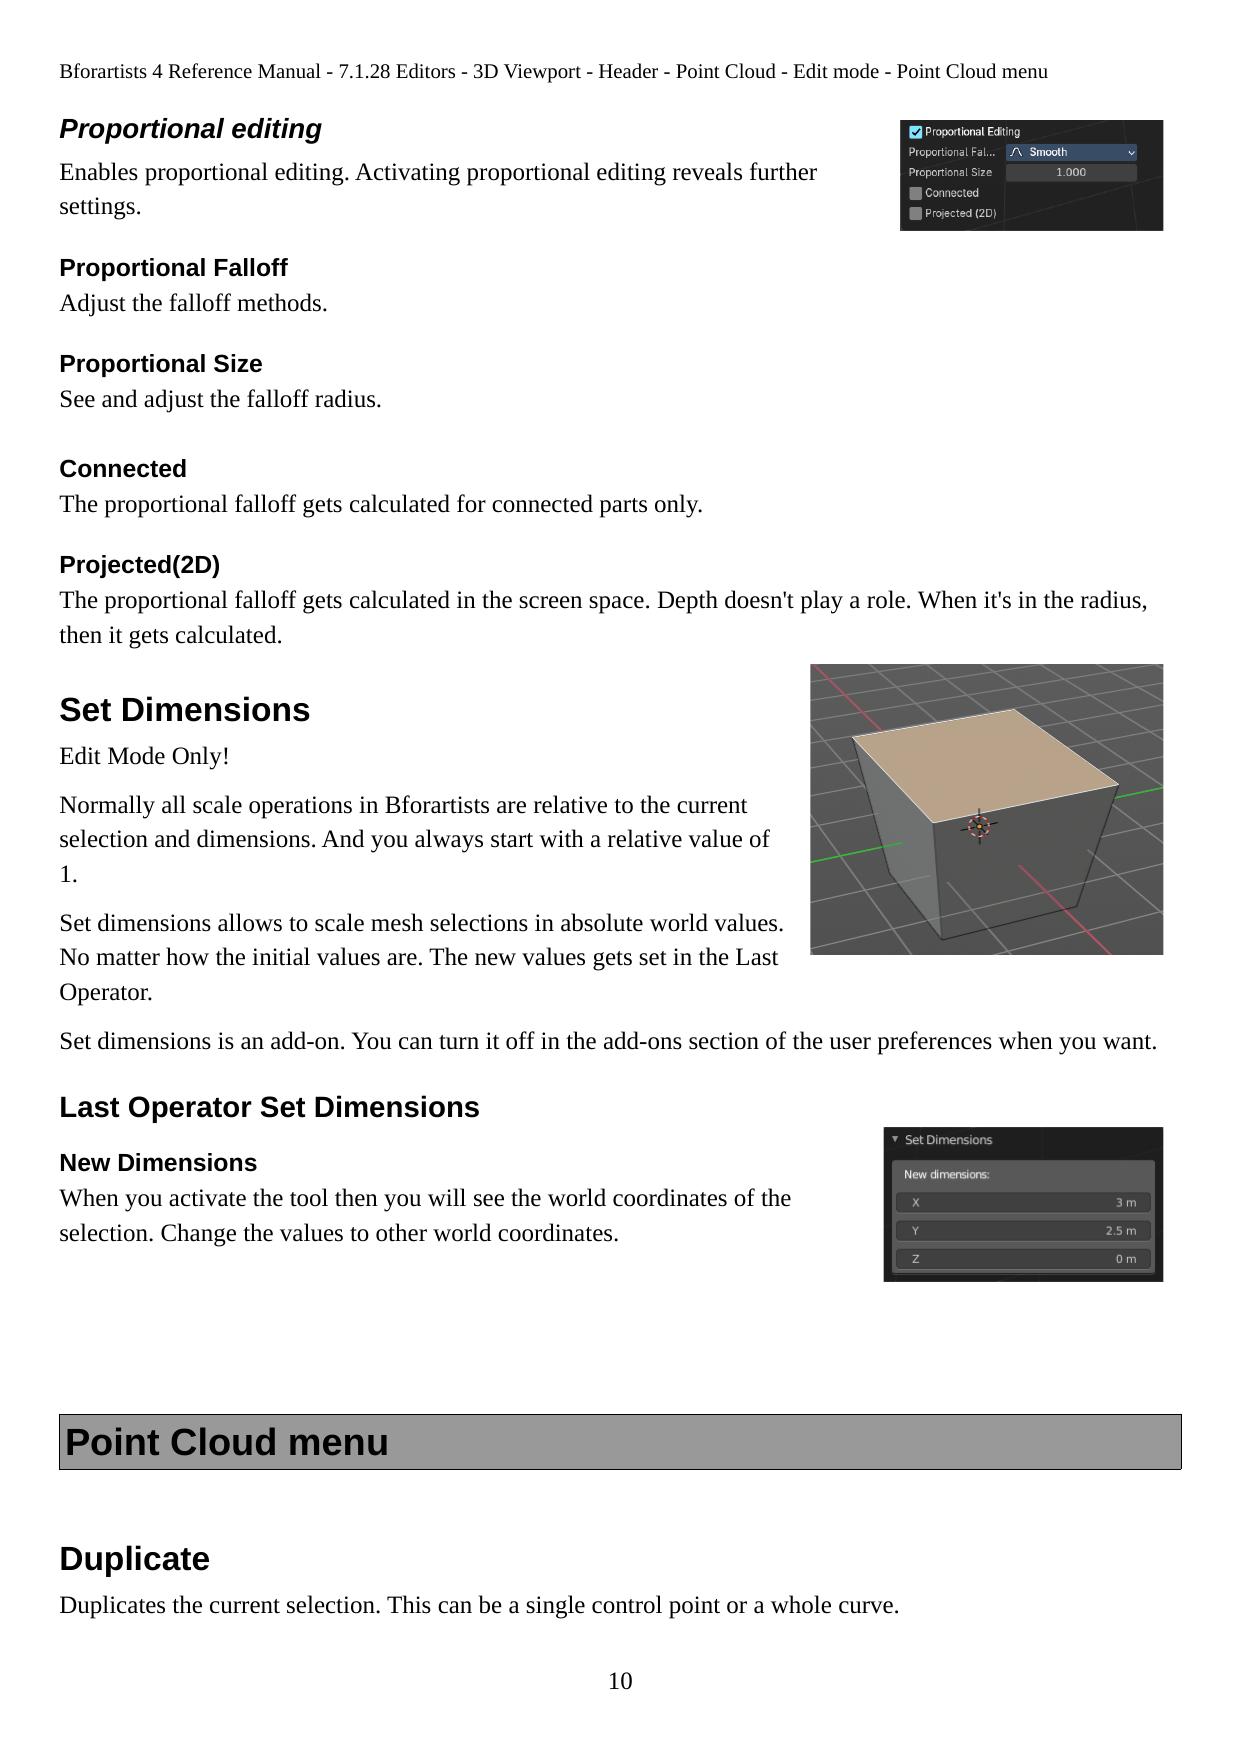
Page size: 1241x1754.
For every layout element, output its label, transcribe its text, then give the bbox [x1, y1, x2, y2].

table_header Point Cloud menu [60, 1415, 1181, 1469]
text Set dimensions allows to scale mesh selections in absolute world values. No matter how the initial values are. The new values gets set in the Last Operator. [59, 908, 1181, 1006]
text [1164, 741, 1181, 769]
subtitle [1164, 690, 1181, 728]
subtitle Proportional editing [59, 113, 1181, 144]
text Duplicates the current selection. This can be a single control point or a whole curve. [59, 1590, 1181, 1619]
text Edit Mode Only! [59, 741, 810, 769]
picture [810, 664, 1164, 955]
subtitle Proportional Size [59, 349, 1181, 378]
subtitle Proportional Falloff [59, 253, 1181, 282]
subtitle Connected [59, 454, 1181, 483]
picture [883, 1127, 1164, 1282]
text Enables proportional editing. Activating proportional editing reveals further settings. [59, 157, 900, 220]
subtitle Set Dimensions [59, 690, 810, 728]
picture [900, 120, 1164, 231]
text Adjust the falloff methods. [59, 288, 1181, 317]
text The proportional falloff gets calculated for connected parts only. [59, 489, 1181, 518]
subtitle Duplicate [59, 1539, 1181, 1578]
text Normally all scale operations in Bforartists are relative to the current selection and dimensions. And you always start with a relative value of 1. [59, 790, 810, 888]
text When you activate the tool then you will see the world coordinates of the selection. Change the values to other world coordinates. [59, 1183, 883, 1246]
text Set dimensions is an add-on. You can turn it off in the add-ons section of the user preferences when you want. [59, 1026, 1181, 1055]
subtitle New Dimensions [59, 1148, 883, 1177]
subtitle Projected(2D) [59, 551, 1181, 579]
subtitle Last Operator Set Dimensions [59, 1089, 1181, 1123]
text The proportional falloff gets calculated in the screen space. Depth doesn't play a role. When it's in the radius, then it gets calculated. [59, 585, 1181, 648]
subtitle [1164, 1148, 1181, 1177]
text See and adjust the falloff radius. [59, 384, 1181, 413]
